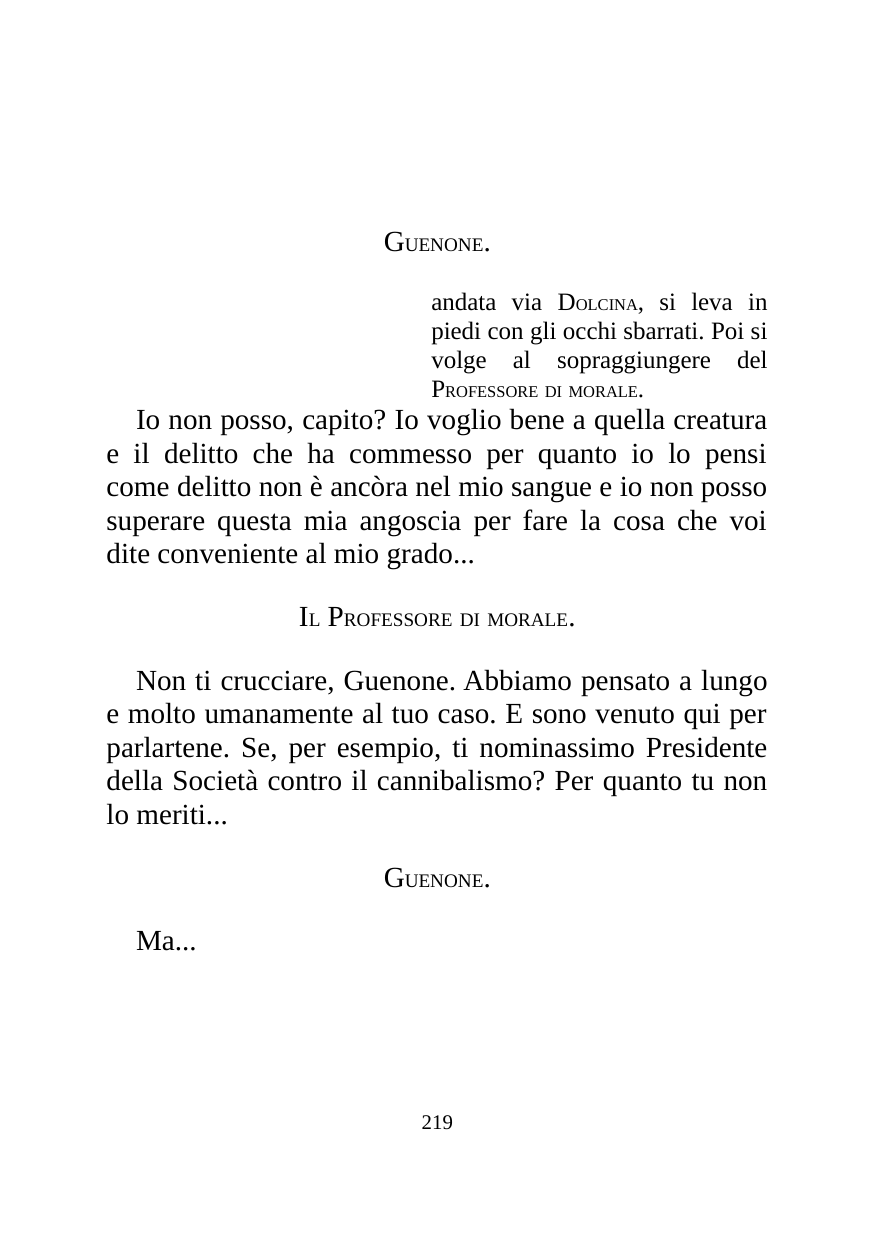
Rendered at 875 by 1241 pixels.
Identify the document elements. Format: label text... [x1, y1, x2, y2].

text Guenone. [106, 224, 768, 258]
text Ma... [106, 923, 768, 956]
text Io non posso, capito? Io voglio bene a quella creatura e il delitto che ha commesso per quanto io lo pensi come delitto non è ancòra nel mio sangue e io non posso superare questa mia angoscia per fare la cosa che voi dite conveniente al mio grado... [106, 402, 768, 570]
text andata via Dolcina, si leva in piedi con gli occhi sbarrati. Poi si volge al sopraggiungere del Professore di morale. [431, 287, 768, 402]
text Non ti crucciare, Guenone. Abbiamo pensato a lungo e molto umanamente al tuo caso. E sono venuto qui per parlartene. Se, per esempio, ti nominassimo Presidente della Società contro il cannibalismo? Per quanto tu non lo meriti... [106, 663, 768, 830]
text Il Professore di morale. [106, 599, 768, 633]
text Guenone. [106, 860, 768, 893]
